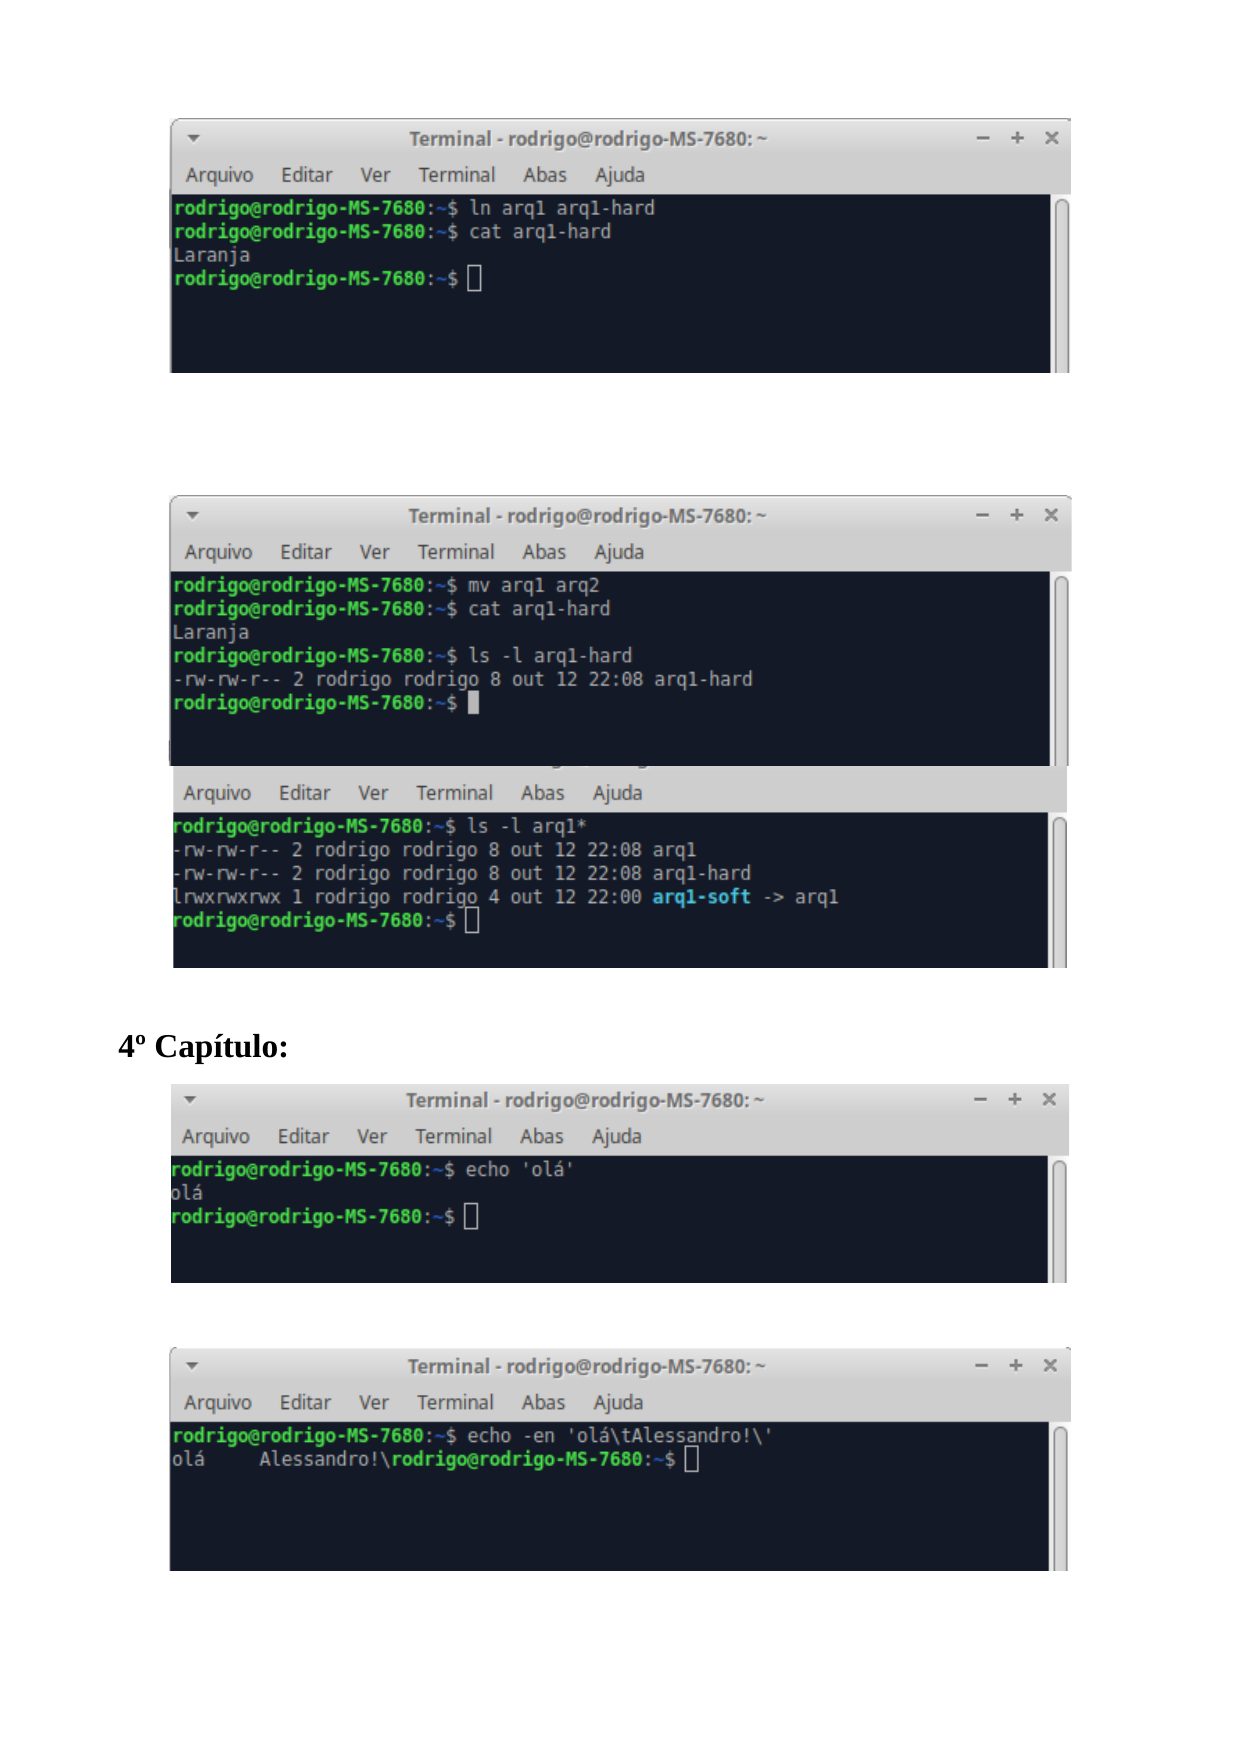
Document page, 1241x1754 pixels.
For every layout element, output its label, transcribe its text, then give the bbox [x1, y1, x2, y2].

text 4º Capítulo: [118, 1026, 1122, 1064]
picture [171, 1084, 1070, 1283]
picture [169, 118, 1071, 373]
picture [168, 495, 1072, 968]
picture [169, 1347, 1071, 1571]
